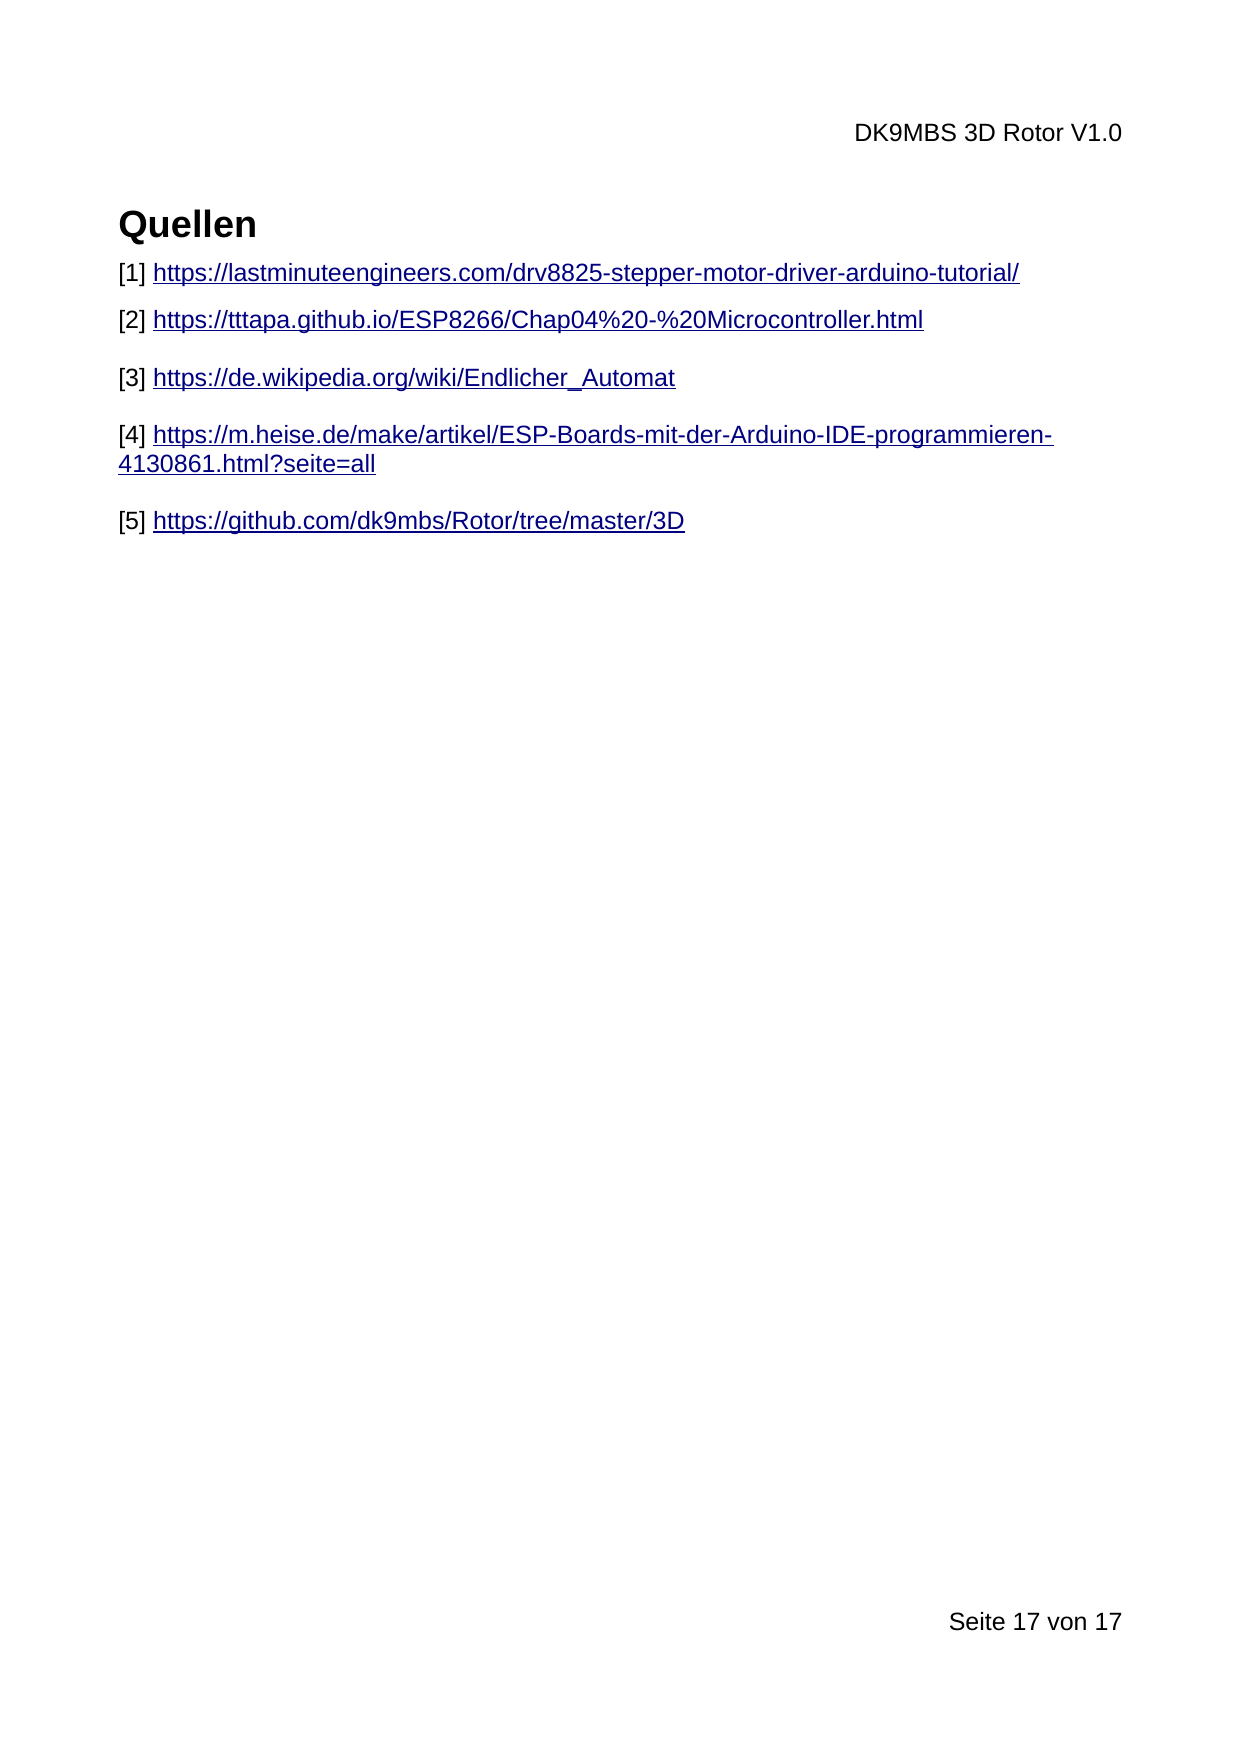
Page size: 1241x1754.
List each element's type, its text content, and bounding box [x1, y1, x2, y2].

text [4] https://m.heise.de/make/artikel/ESP-Boards-mit-der-Arduino-IDE-programmieren-4130861.html?seite=all [118, 420, 1122, 478]
text [1] https://lastminuteengineers.com/drv8825-stepper-motor-driver-arduino-tutorial/ [118, 257, 1122, 286]
subtitle Quellen [118, 201, 1122, 245]
text [3] https://de.wikipedia.org/wiki/Endlicher_Automat [118, 363, 1122, 391]
text [2] https://tttapa.github.io/ESP8266/Chap04%20-%20Microcontroller.html [118, 305, 1122, 334]
text [5] https://github.com/dk9mbs/Rotor/tree/master/3D [118, 506, 1122, 535]
